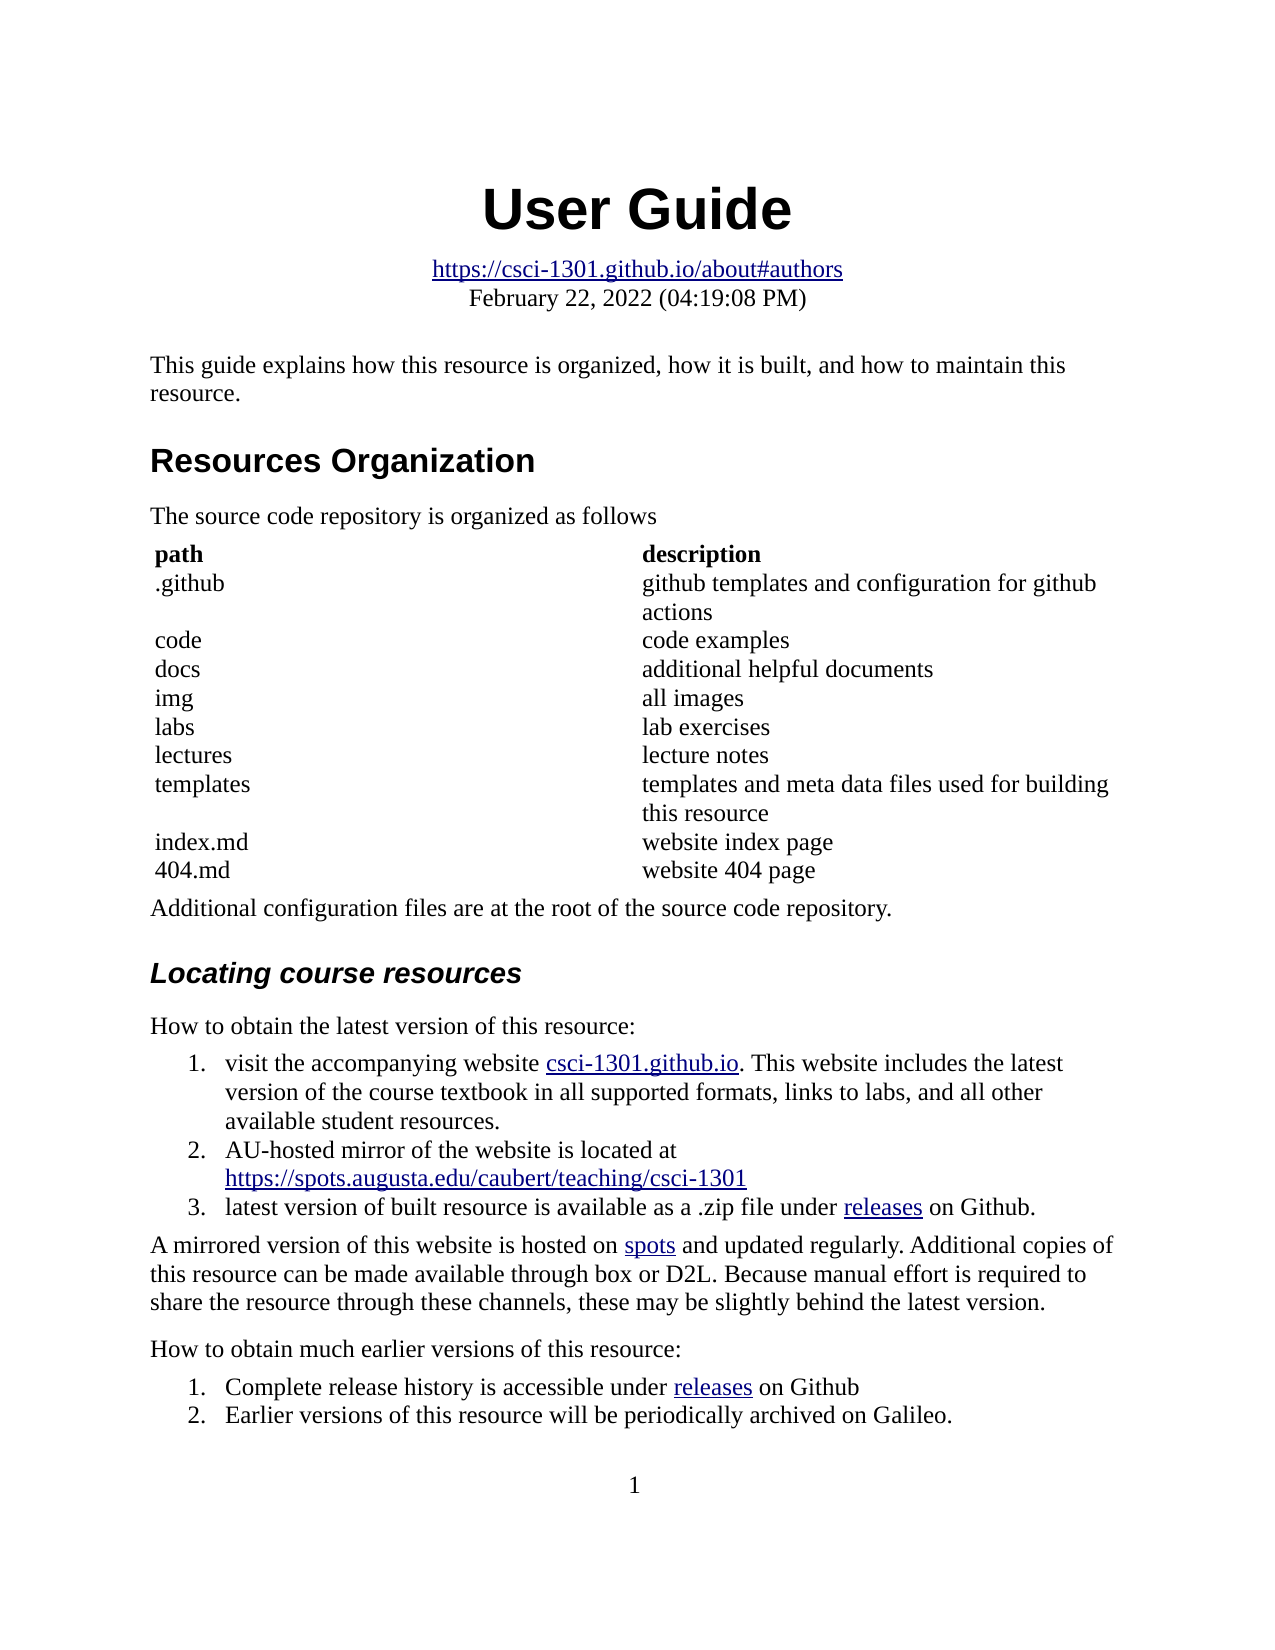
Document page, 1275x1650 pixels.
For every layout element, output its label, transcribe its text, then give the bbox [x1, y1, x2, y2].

table_cell templates and meta data files used for building this resource [638, 769, 1125, 827]
table_cell all images [638, 683, 1125, 712]
table_header description [638, 539, 1125, 568]
text This guide explains how this resource is organized, how it is built, and how to maintain this resource. [150, 350, 1125, 407]
table_cell labs [150, 712, 637, 740]
subtitle Locating course resources [150, 956, 1125, 989]
list Earlier versions of this resource will be periodically archived on Galileo. [187, 1401, 1125, 1429]
text How to obtain the latest version of this resource: [150, 1011, 1125, 1039]
text How to obtain much earlier versions of this resource: [150, 1334, 1125, 1363]
table_cell code examples [638, 625, 1125, 654]
table_cell lecture notes [638, 740, 1125, 769]
list visit the accompanying website csci-1301.github.io. This website includes the latest version of the course textbook in all supported formats, links to labs, and all other available student resources. [187, 1048, 1125, 1135]
table_cell .github [150, 568, 637, 625]
table_cell website index page [638, 827, 1125, 855]
subtitle Resources Organization [150, 441, 1125, 480]
list Complete release history is accessible under releases on Github [187, 1372, 1125, 1401]
text A mirrored version of this website is hosted on spots and updated regularly. Additional copies of this resource can be made available through box or D2L. Because manual effort is required to share the resource through these channels, these may be slightly behind the latest version. [150, 1230, 1125, 1316]
table_cell code [150, 625, 637, 654]
table_cell additional helpful documents [638, 654, 1125, 683]
table_cell img [150, 683, 637, 712]
table_cell index.md [150, 827, 637, 855]
list AU-hosted mirror of the website is located at https://spots.augusta.edu/caubert/teaching/csci-1301 [187, 1135, 1125, 1192]
table_header path [150, 539, 637, 568]
title User Guide [150, 175, 1125, 242]
table_cell templates [150, 769, 637, 827]
table_cell docs [150, 654, 637, 683]
list latest version of built resource is available as a .zip file under releases on Github. [187, 1192, 1125, 1221]
table_cell lab exercises [638, 712, 1125, 740]
text Additional configuration files are at the root of the source code repository. [150, 893, 1125, 922]
table_cell website 404 page [638, 855, 1125, 884]
table_cell 404.md [150, 855, 637, 884]
text The source code repository is organized as follows [150, 501, 1125, 530]
table_cell lectures [150, 740, 637, 769]
text https://csci-1301.github.io/about#authors [150, 254, 1125, 283]
table_cell github templates and configuration for github actions [638, 568, 1125, 625]
text February 22, 2022 (04:19:08 PM) [150, 283, 1125, 312]
